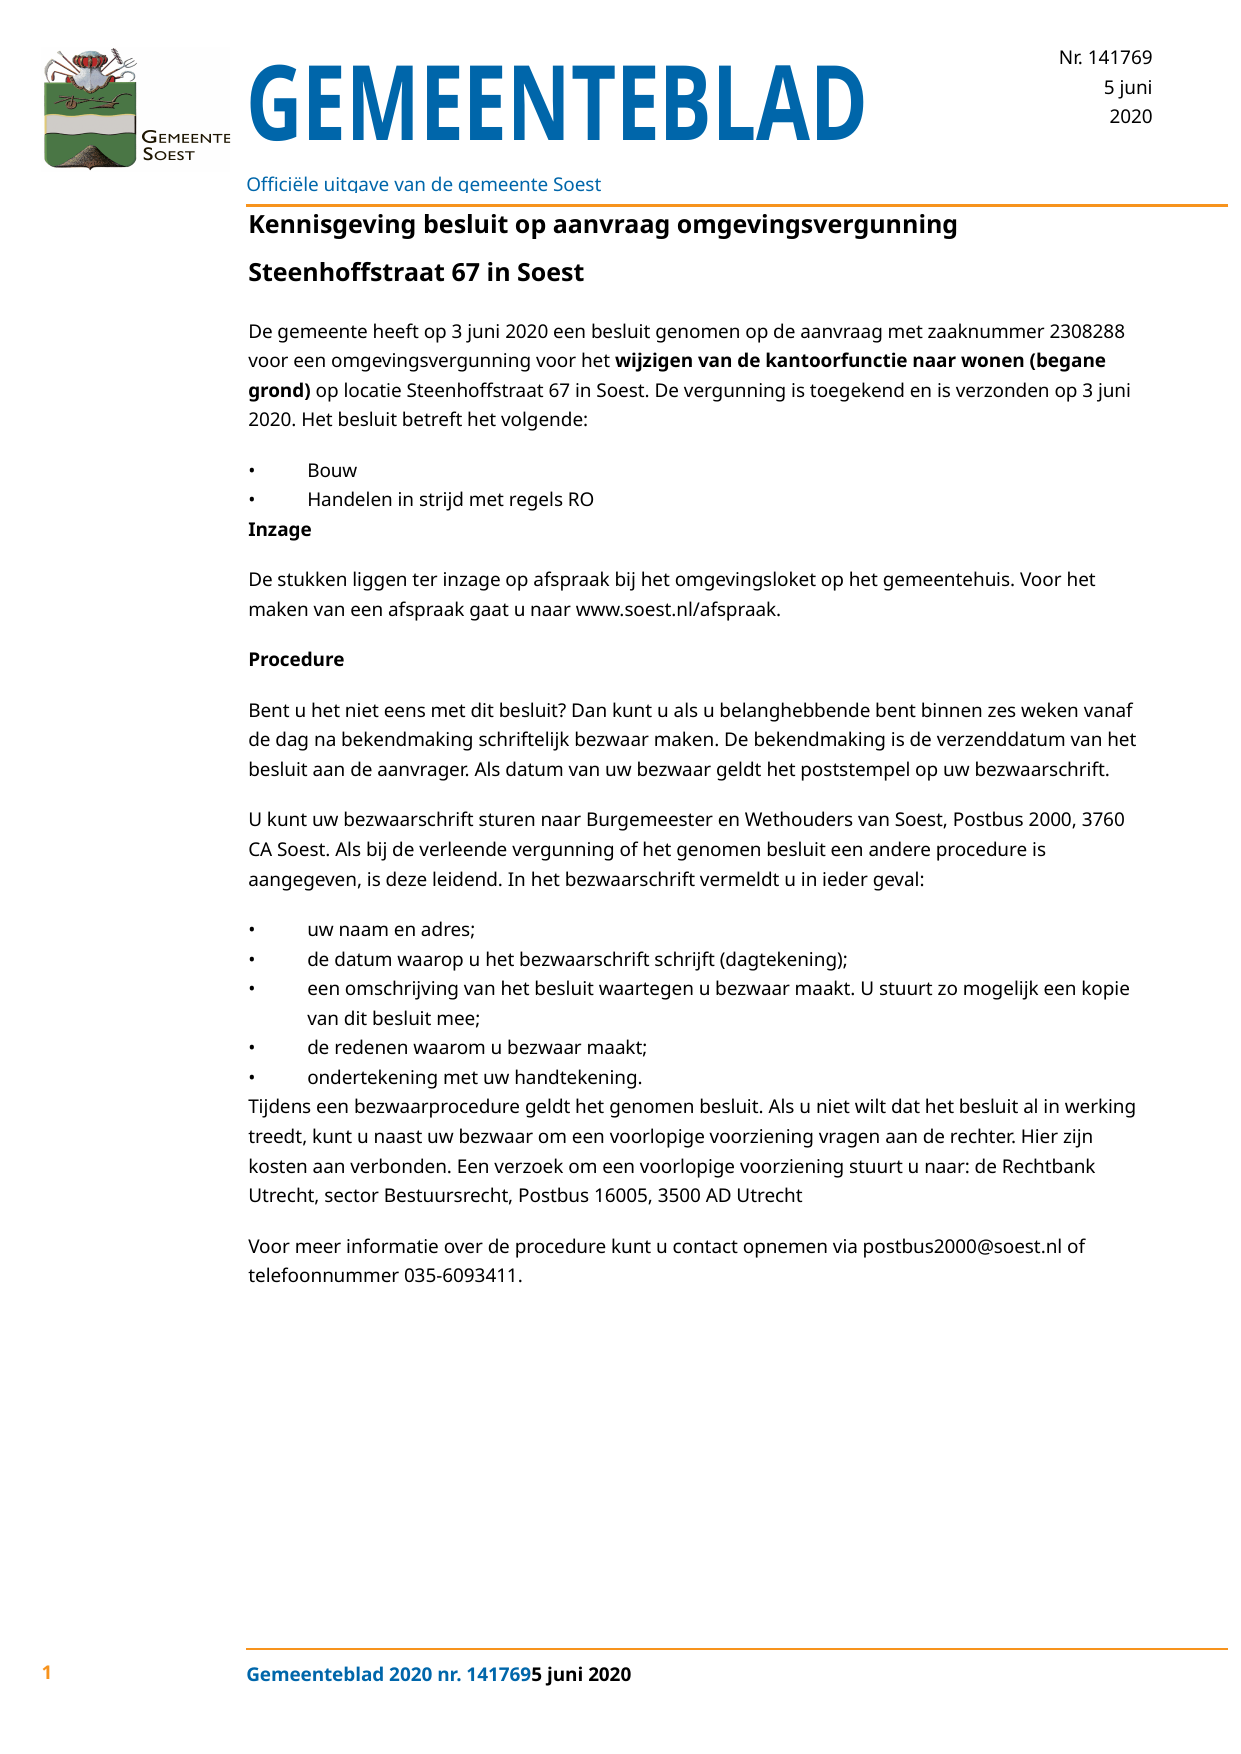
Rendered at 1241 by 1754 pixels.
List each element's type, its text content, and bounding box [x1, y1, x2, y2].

list Bouw [248, 457, 1152, 483]
list ondertekening met uw handtekening. [248, 1064, 1152, 1090]
text U kunt uw bezwaarschrift sturen naar Burgemeester en Wethouders van Soest, Postbus 2000, 3760 CA Soest. Als bij de verleende vergunning of het genomen besluit een andere procedure is aangegeven, is deze leidend. In het bezwaarschrift vermeldt u in ieder geval: [248, 807, 1152, 892]
text Procedure [248, 647, 1152, 672]
text Voor meer informatie over de procedure kunt u contact opnemen via postbus2000@soest.nl of telefoonnummer 035-6093411. [248, 1233, 1152, 1288]
list de redenen waarom u bezwaar maakt; [248, 1034, 1152, 1060]
picture [41, 47, 231, 172]
text Inzage [248, 516, 1152, 542]
text Tijdens een bezwaarprocedure geldt het genomen besluit. Als u niet wilt dat het besluit al in werking treedt, kunt u naast uw bezwaar om een voorlopige voorziening vragen aan de rechter. Hier zijn kosten aan verbonden. Een verzoek om een voorlopige voorziening stuurt u naar: de Rechtbank Utrecht, sector Bestuursrecht, Postbus 16005, 3500 AD Utrecht [248, 1094, 1152, 1208]
list de datum waarop u het bezwaarschrift schrijft (dagtekening); [248, 946, 1152, 972]
text De gemeente heeft op 3 juni 2020 een besluit genomen op de aanvraag met zaaknummer 2308288 voor een omgevingsvergunning voor het wijzigen van de kantoorfunctie naar wonen (begane grond) op locatie Steenhoffstraat 67 in Soest. De vergunning is toegekend en is verzonden op 3 juni 2020. Het besluit betreft het volgende: [248, 318, 1152, 432]
text De stukken liggen ter inzage op afspraak bij het omgevingsloket op het gemeentehuis. Voor het maken van een afspraak gaat u naar www.soest.nl/afspraak. [248, 567, 1152, 622]
text Bent u het niet eens met dit besluit? Dan kunt u als u belanghebbende bent binnen zes weken vanaf de dag na bekendmaking schriftelijk bezwaar maken. De bekendmaking is de verzenddatum van het besluit aan de aanvrager. Als datum van uw bezwaar geldt het poststempel op uw bezwaarschrift. [248, 697, 1152, 782]
text Kennisgeving besluit op aanvraag omgevingsvergunning Steenhoffstraat 67 in Soest [248, 207, 1152, 288]
list Handelen in strijd met regels RO [248, 487, 1152, 512]
list een omschrijving van het besluit waartegen u bezwaar maakt. U stuurt zo mogelijk een kopie van dit besluit mee; [248, 975, 1152, 1031]
list uw naam en adres; [248, 916, 1152, 942]
